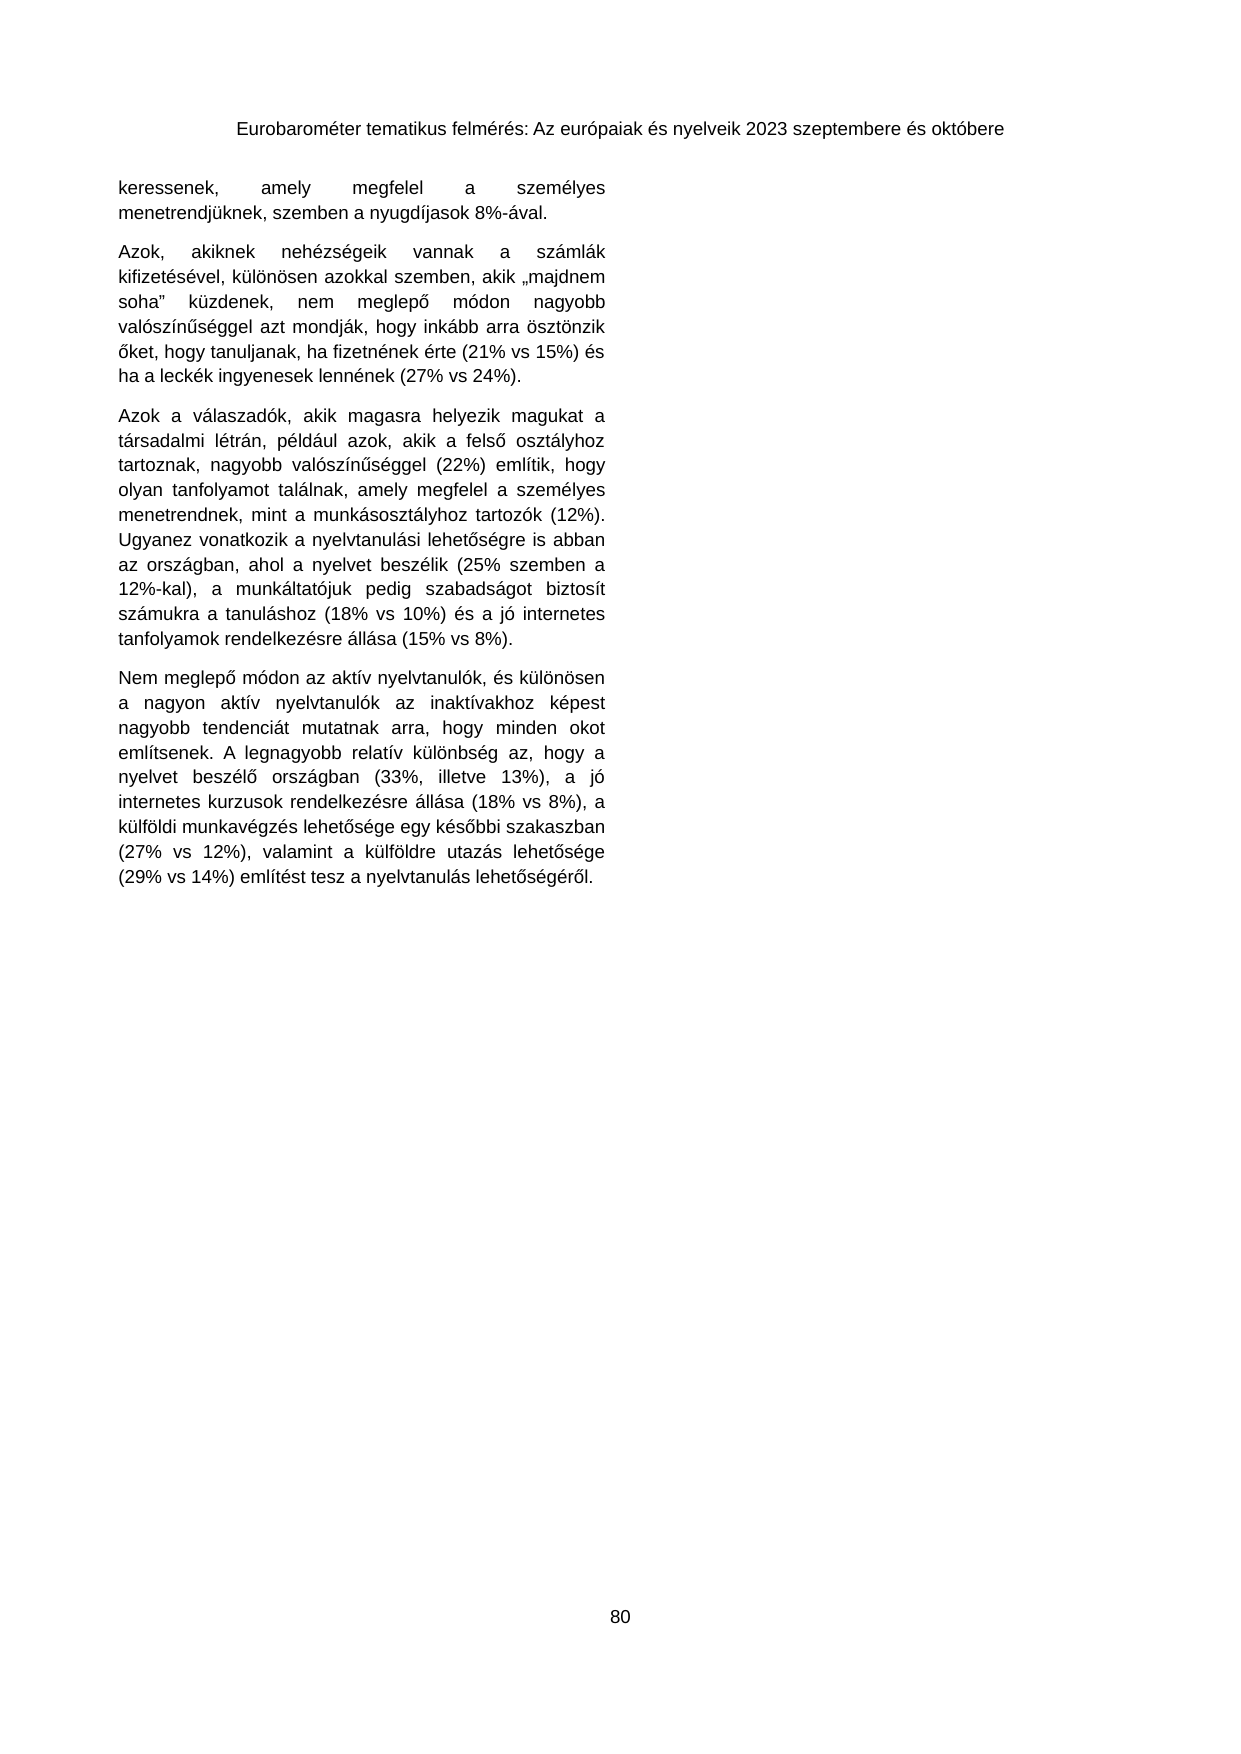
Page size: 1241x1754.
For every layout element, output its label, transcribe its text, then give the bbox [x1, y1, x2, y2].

text Azok a válaszadók, akik magasra helyezik magukat a társadalmi létrán, például azok, akik a felső osztályhoz tartoznak, nagyobb valószínűséggel (22%) említik, hogy olyan tanfolyamot találnak, amely megfelel a személyes menetrendnek, mint a munkásosztályhoz tartozók (12%). Ugyanez vonatkozik a nyelvtanulási lehetőségre is abban az országban, ahol a nyelvet beszélik (25% szemben a 12%-kal), a munkáltatójuk pedig szabadságot biztosít számukra a tanuláshoz (18% vs 10%) és a jó internetes tanfolyamok rendelkezésre állása (15% vs 8%). [118, 404, 605, 649]
text Nem meglepő módon az aktív nyelvtanulók, és különösen a nagyon aktív nyelvtanulók az inaktívakhoz képest nagyobb tendenciát mutatnak arra, hogy minden okot említsenek. A legnagyobb relatív különbség az, hogy a nyelvet beszélő országban (33%, illetve 13%), a jó internetes kurzusok rendelkezésre állása (18% vs 8%), a külföldi munkavégzés lehetősége egy későbbi szakaszban (27% vs 12%), valamint a külföldre utazás lehetősége (29% vs 14%) említést tesz a nyelvtanulás lehetőségéről. [118, 667, 605, 887]
text Azok, akiknek nehézségeik vannak a számlák kifizetésével, különösen azokkal szemben, akik „majdnem soha” küzdenek, nem meglepő módon nagyobb valószínűséggel azt mondják, hogy inkább arra ösztönzik őket, hogy tanuljanak, ha fizetnének érte (21% vs 15%) és ha a leckék ingyenesek lennének (27% vs 24%). [118, 241, 605, 387]
text keressenek, amely megfelel a személyes menetrendjüknek, szemben a nyugdíjasok 8%-ával. [118, 177, 605, 223]
